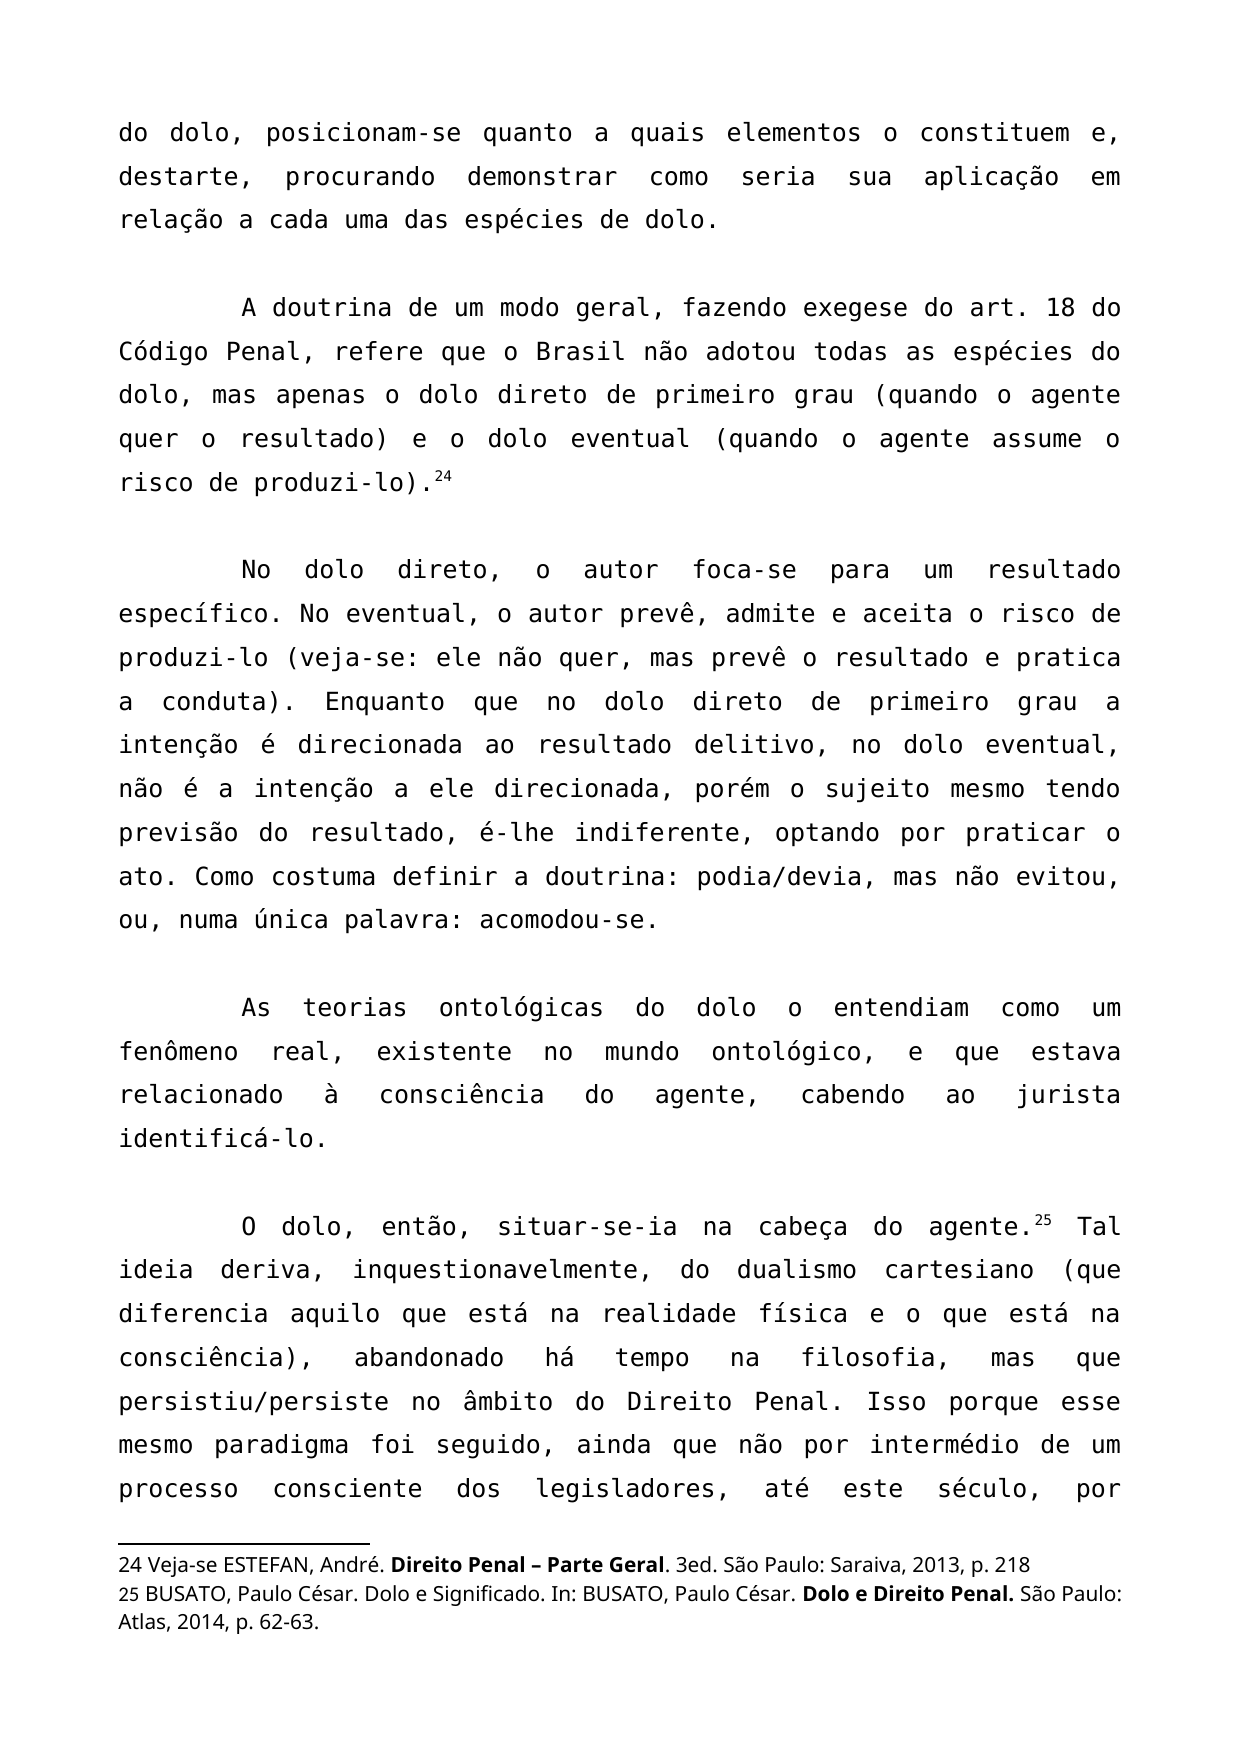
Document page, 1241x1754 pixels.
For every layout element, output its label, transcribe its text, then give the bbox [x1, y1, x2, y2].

text Veja-se ESTEFAN, André. Direito Penal – Parte Geral. 3ed. São Paulo: Saraiva, 2013, p. 218 [118, 1550, 1122, 1579]
text A doutrina de um modo geral, fazendo exegese do art. 18 do Código Penal, refere que o Brasil não adotou todas as espécies do dolo, mas apenas o dolo direto de primeiro grau (quando o agente quer o resultado) e o dolo eventual (quando o agente assume o risco de produzi-lo). [118, 293, 1122, 497]
text No dolo direto, o autor foca-se para um resultado específico. No eventual, o autor prevê, admite e aceita o risco de produzi-lo (veja-se: ele não quer, mas prevê o resultado e pratica a conduta). Enquanto que no dolo direto de primeiro grau a intenção é direcionada ao resultado delitivo, no dolo eventual, não é a intenção a ele direcionada, porém o sujeito mesmo tendo previsão do resultado, é-lhe indiferente, optando por praticar o ato. Como costuma definir a doutrina: podia/devia, mas não evitou, ou, numa única palavra: acomodou-se. [118, 556, 1122, 935]
text do dolo, posicionam-se quanto a quais elementos o constituem e, destarte, procurando demonstrar como seria sua aplicação em relação a cada uma das espécies de dolo. [118, 118, 1122, 235]
text O dolo, então, situar-se-ia na cabeça do agente. Tal ideia deriva, inquestionavelmente, do dualismo cartesiano (que diferencia aquilo que está na realidade física e o que está na consciência), abandonado há tempo na filosofia, mas que persistiu/persiste no âmbito do Direito Penal. Isso porque esse mesmo paradigma foi seguido, ainda que não por intermédio de um processo consciente dos legisladores, até este século, por [118, 1212, 1122, 1503]
text BUSATO, Paulo César. Dolo e Significado. In: BUSATO, Paulo César. Dolo e Direito Penal. São Paulo: Atlas, 2014, p. 62-63. [118, 1579, 1122, 1636]
text As teorias ontológicas do dolo o entendiam como um fenômeno real, existente no mundo ontológico, e que estava relacionado à consciência do agente, cabendo ao jurista identificá-lo. [118, 993, 1122, 1153]
